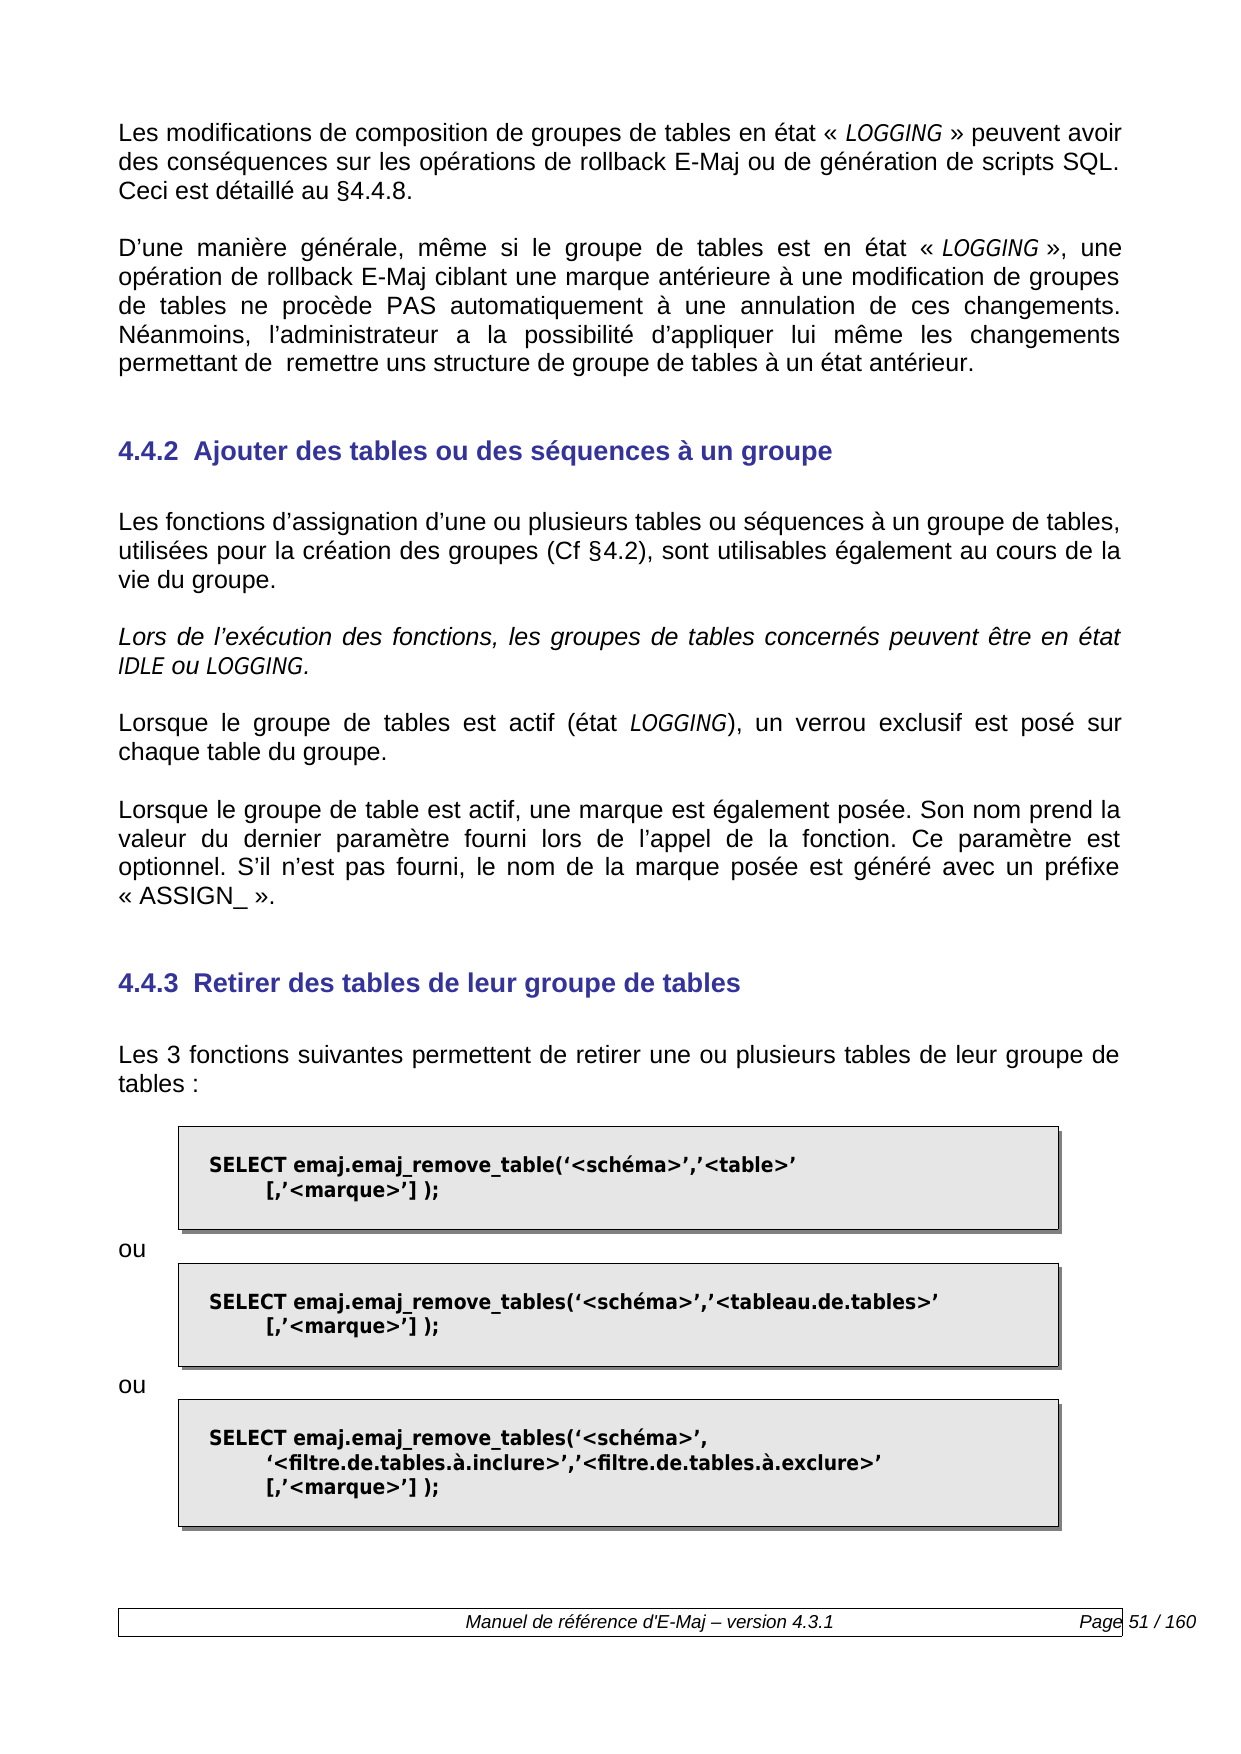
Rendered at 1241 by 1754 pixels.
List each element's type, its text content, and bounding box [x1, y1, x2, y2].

subtitle Ajouter des tables ou des séquences à un groupe [118, 434, 1122, 466]
text Lorsque le groupe de tables est actif (état LOGGING), un verrou exclusif est posé sur chaque table du groupe. [118, 708, 1122, 766]
text D’une manière générale, même si le groupe de tables est en état « LOGGING », une opération de rollback E-Maj ciblant une marque antérieure à une modification de groupes de tables ne procède PAS automatiquement à une annulation de ces changements. Néanmoins, l’administrateur a la possibilité d’appliquer lui même les changements permettant de remettre uns structure de groupe de tables à un état antérieur. [118, 233, 1122, 377]
text ou [118, 1370, 1122, 1399]
text ou [118, 1234, 1122, 1263]
text [,’<marque>’] ); [179, 1472, 1058, 1496]
subtitle Retirer des tables de leur groupe de tables [118, 967, 1122, 998]
text Les fonctions d’assignation d’une ou plusieurs tables ou séquences à un groupe de tables, utilisées pour la création des groupes (Cf §4.2), sont utilisables également au cours de la vie du groupe. [118, 507, 1122, 593]
text Les 3 fonctions suivantes permettent de retirer une ou plusieurs tables de leur groupe de tables : [118, 1040, 1122, 1097]
text [,’<marque>’] ); [179, 1174, 1058, 1199]
text [,’<marque>’] ); [179, 1311, 1058, 1335]
text SELECT emaj.emaj_remove_tables(‘<schéma>’,’<tableau.de.tables>’ [179, 1287, 1058, 1311]
text ‘<filtre.de.tables.à.inclure>’,’<filtre.de.tables.à.exclure>’ [179, 1448, 1058, 1472]
text SELECT emaj.emaj_remove_tables(‘<schéma>’, [179, 1423, 1058, 1448]
text Les modifications de composition de groupes de tables en état « LOGGING » peuvent avoir des conséquences sur les opérations de rollback E-Maj ou de génération de scripts SQL. Ceci est détaillé au §4.4.8. [118, 118, 1122, 204]
text Lors de l’exécution des fonctions, les groupes de tables concernés peuvent être en état IDLE ou LOGGING. [118, 622, 1122, 680]
text SELECT emaj.emaj_remove_table(‘<schéma>’,’<table>’ [179, 1150, 1058, 1174]
text Lorsque le groupe de table est actif, une marque est également posée. Son nom prend la valeur du dernier paramètre fourni lors de l’appel de la fonction. Ce paramètre est optionnel. S’il n’est pas fourni, le nom de la marque posée est généré avec un préfixe « ASSIGN_ ». [118, 795, 1122, 910]
